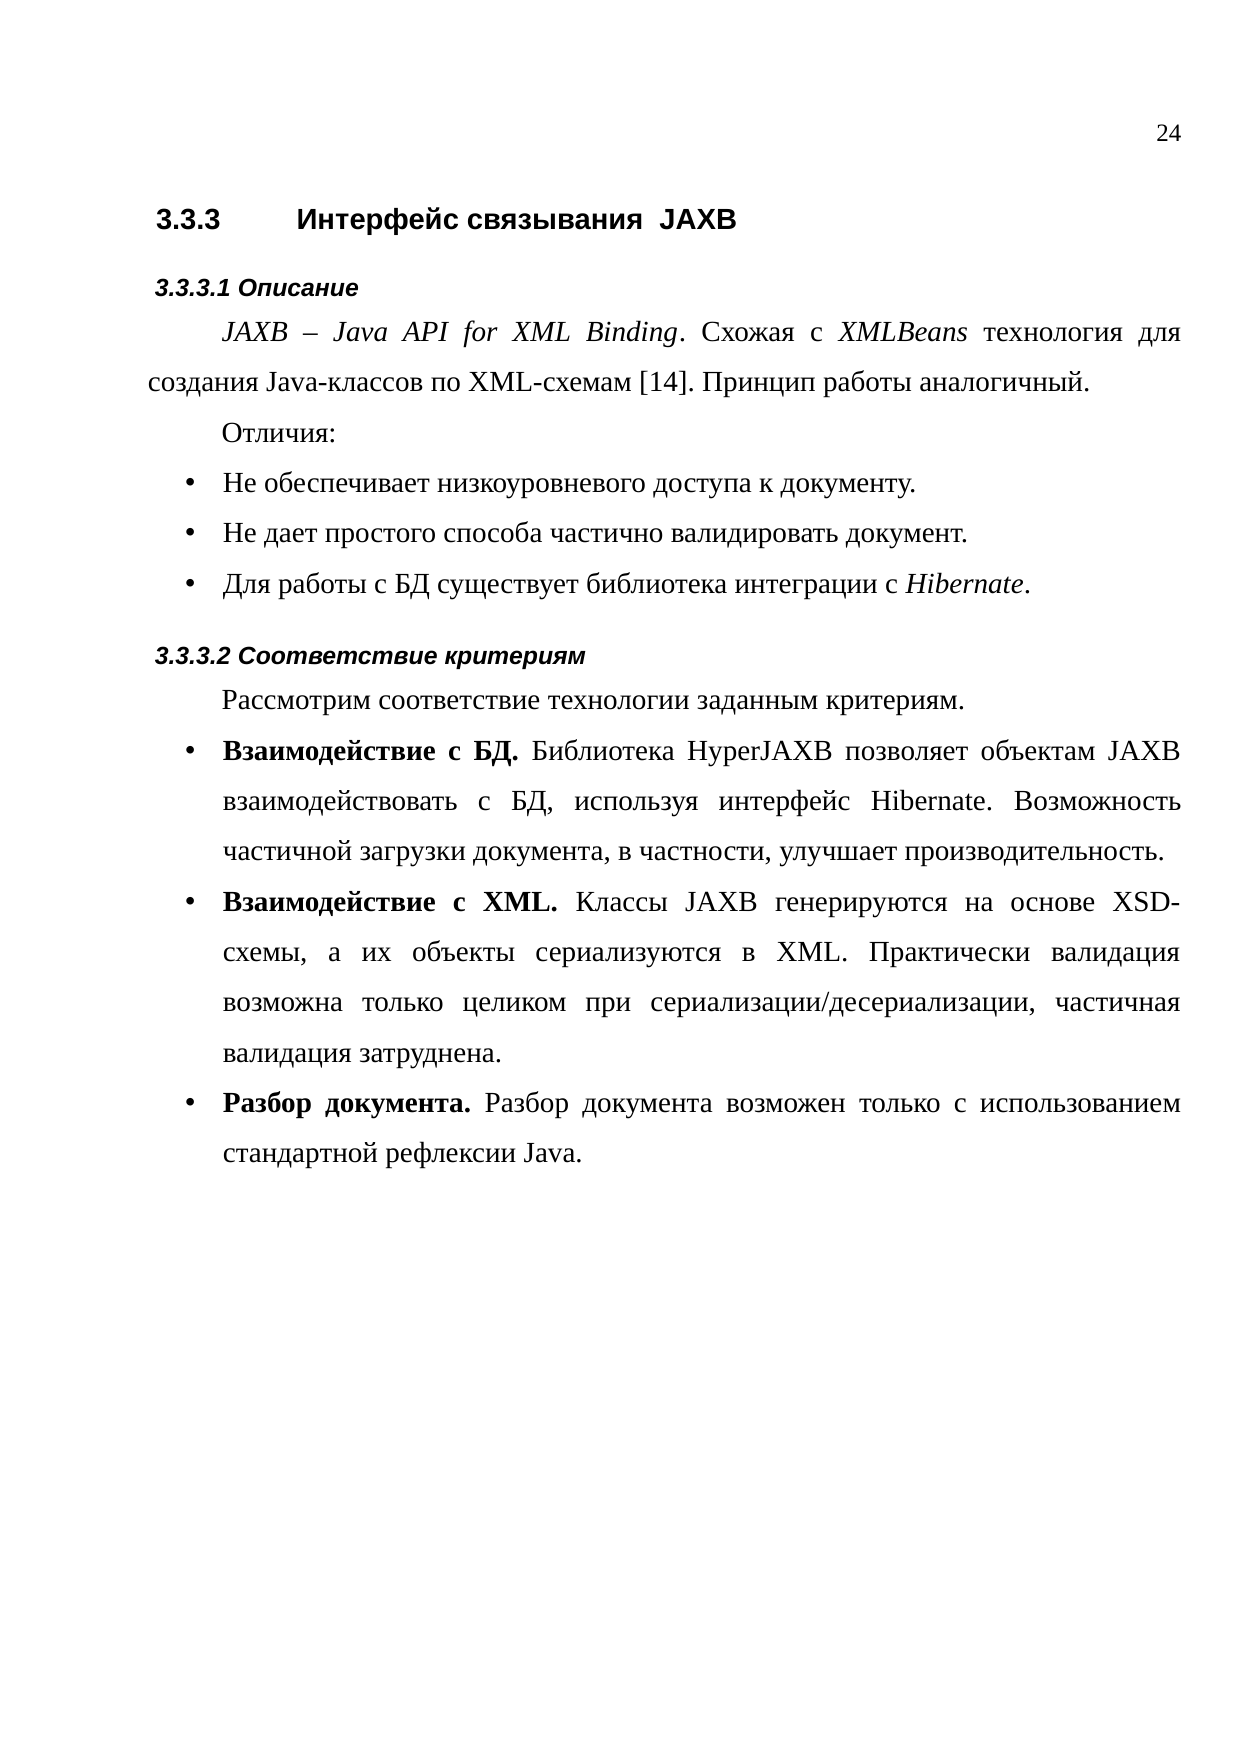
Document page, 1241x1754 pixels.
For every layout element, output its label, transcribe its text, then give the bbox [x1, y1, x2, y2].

subtitle Соответствие критериям [148, 641, 1181, 670]
text Рассмотрим соответствие технологии заданным критериям. [148, 682, 1181, 716]
list Для работы с БД существует библиотека интеграции с Hibernate. [185, 566, 1181, 599]
list Взаимодействие с XML. Классы JAXB генерируются на основе XSD-схемы, а их объекты сериализуются в XML. Практически валидация возможна только целиком при сериализации/десериализации, частичная валидация затруднена. [185, 884, 1181, 1068]
list Не дает простого способа частично валидировать документ. [185, 516, 1181, 549]
list Разбор документа. Разбор документа возможен только с использованием стандартной рефлексии Java. [185, 1085, 1181, 1169]
text JAXB – Java API for XML Binding. Схожая с XMLBeans технология для создания Java-классов по XML-схемам [14]. Принцип работы аналогичный. [148, 314, 1181, 398]
subtitle Интерфейс связывания JAXB [148, 202, 1181, 236]
list Взаимодействие с БД. Библиотека HyperJAXB позволяет объектам JAXB взаимодействовать с БД, используя интерфейс Hibernate. Возможность частичной загрузки документа, в частности, улучшает производительность. [185, 733, 1181, 867]
text Отличия: [148, 415, 1181, 448]
list Не обеспечивает низкоуровневого доступа к документу. [185, 465, 1181, 499]
subtitle Описание [148, 273, 1181, 302]
